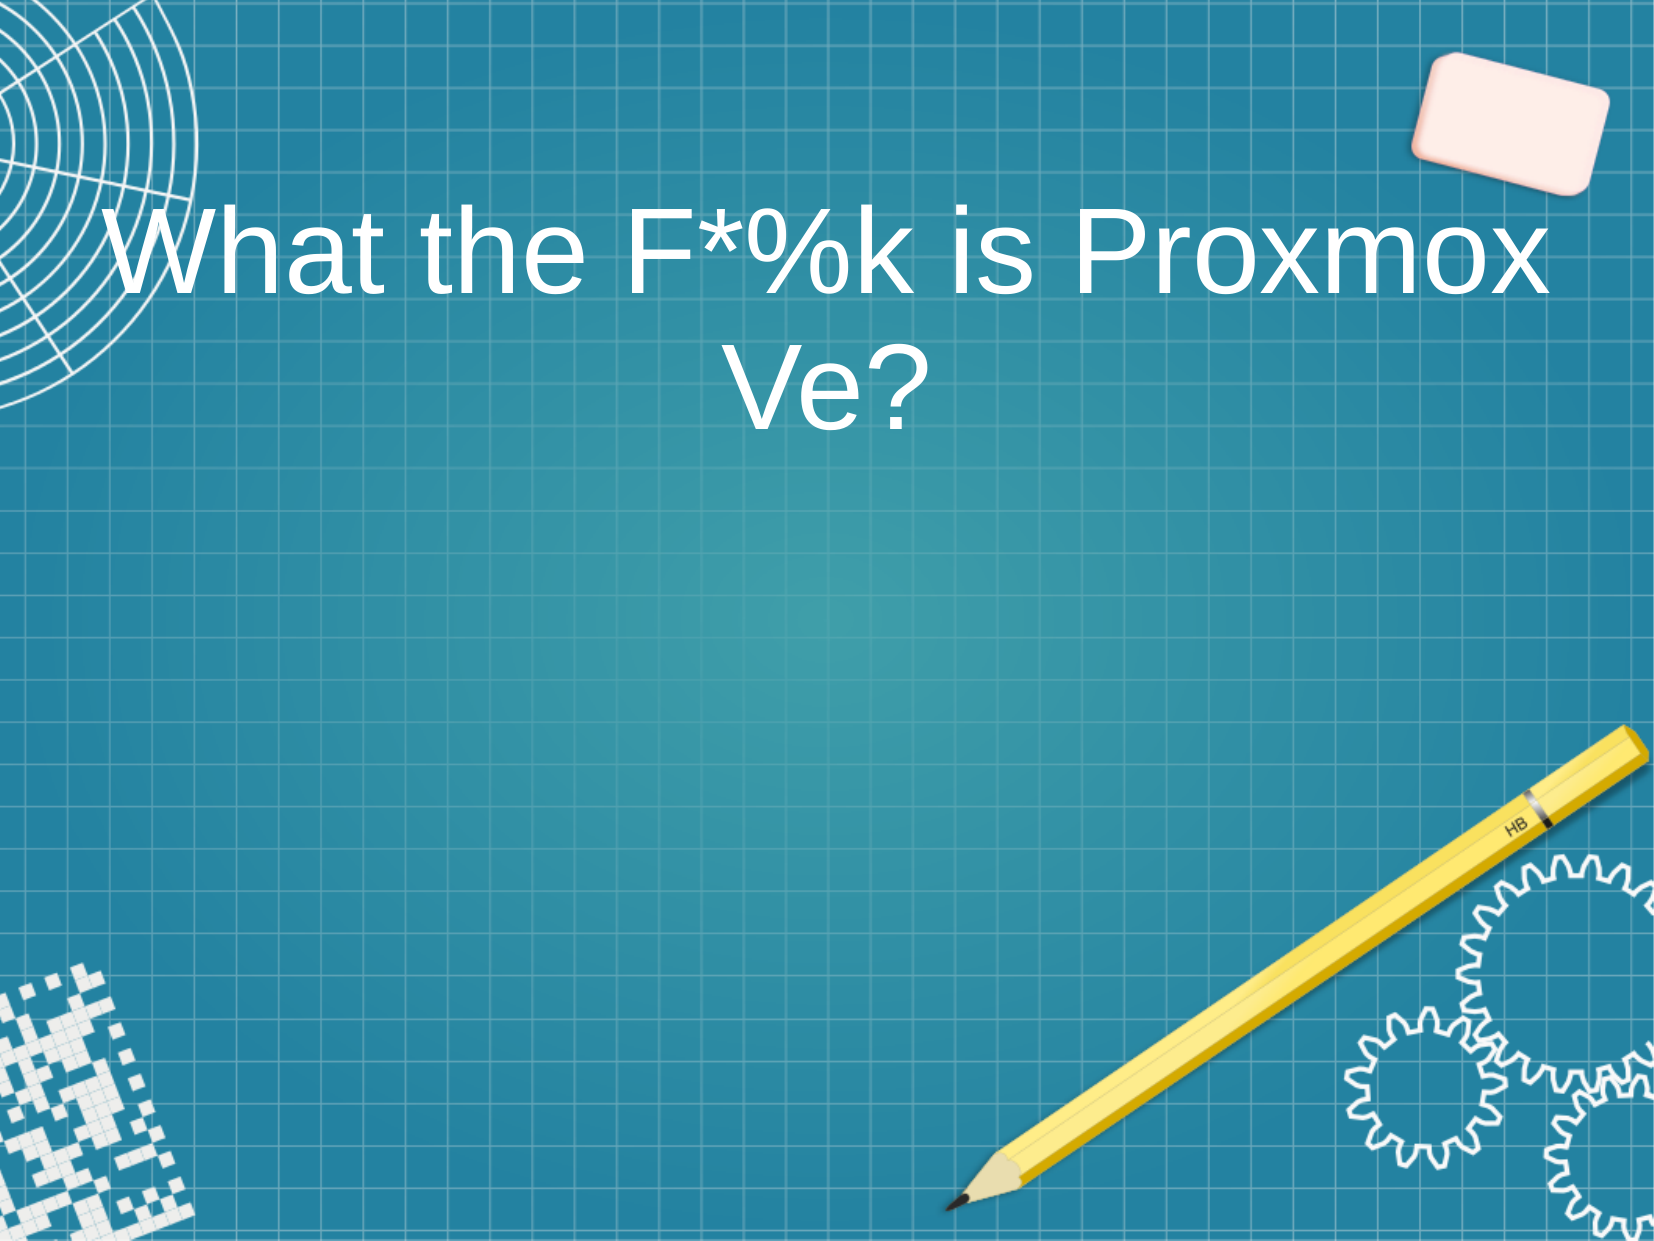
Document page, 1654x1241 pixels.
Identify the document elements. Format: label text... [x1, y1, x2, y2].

title What the F*%k is Proxmox Ve? [82, 177, 1571, 461]
picture [0, 0, 1654, 1241]
